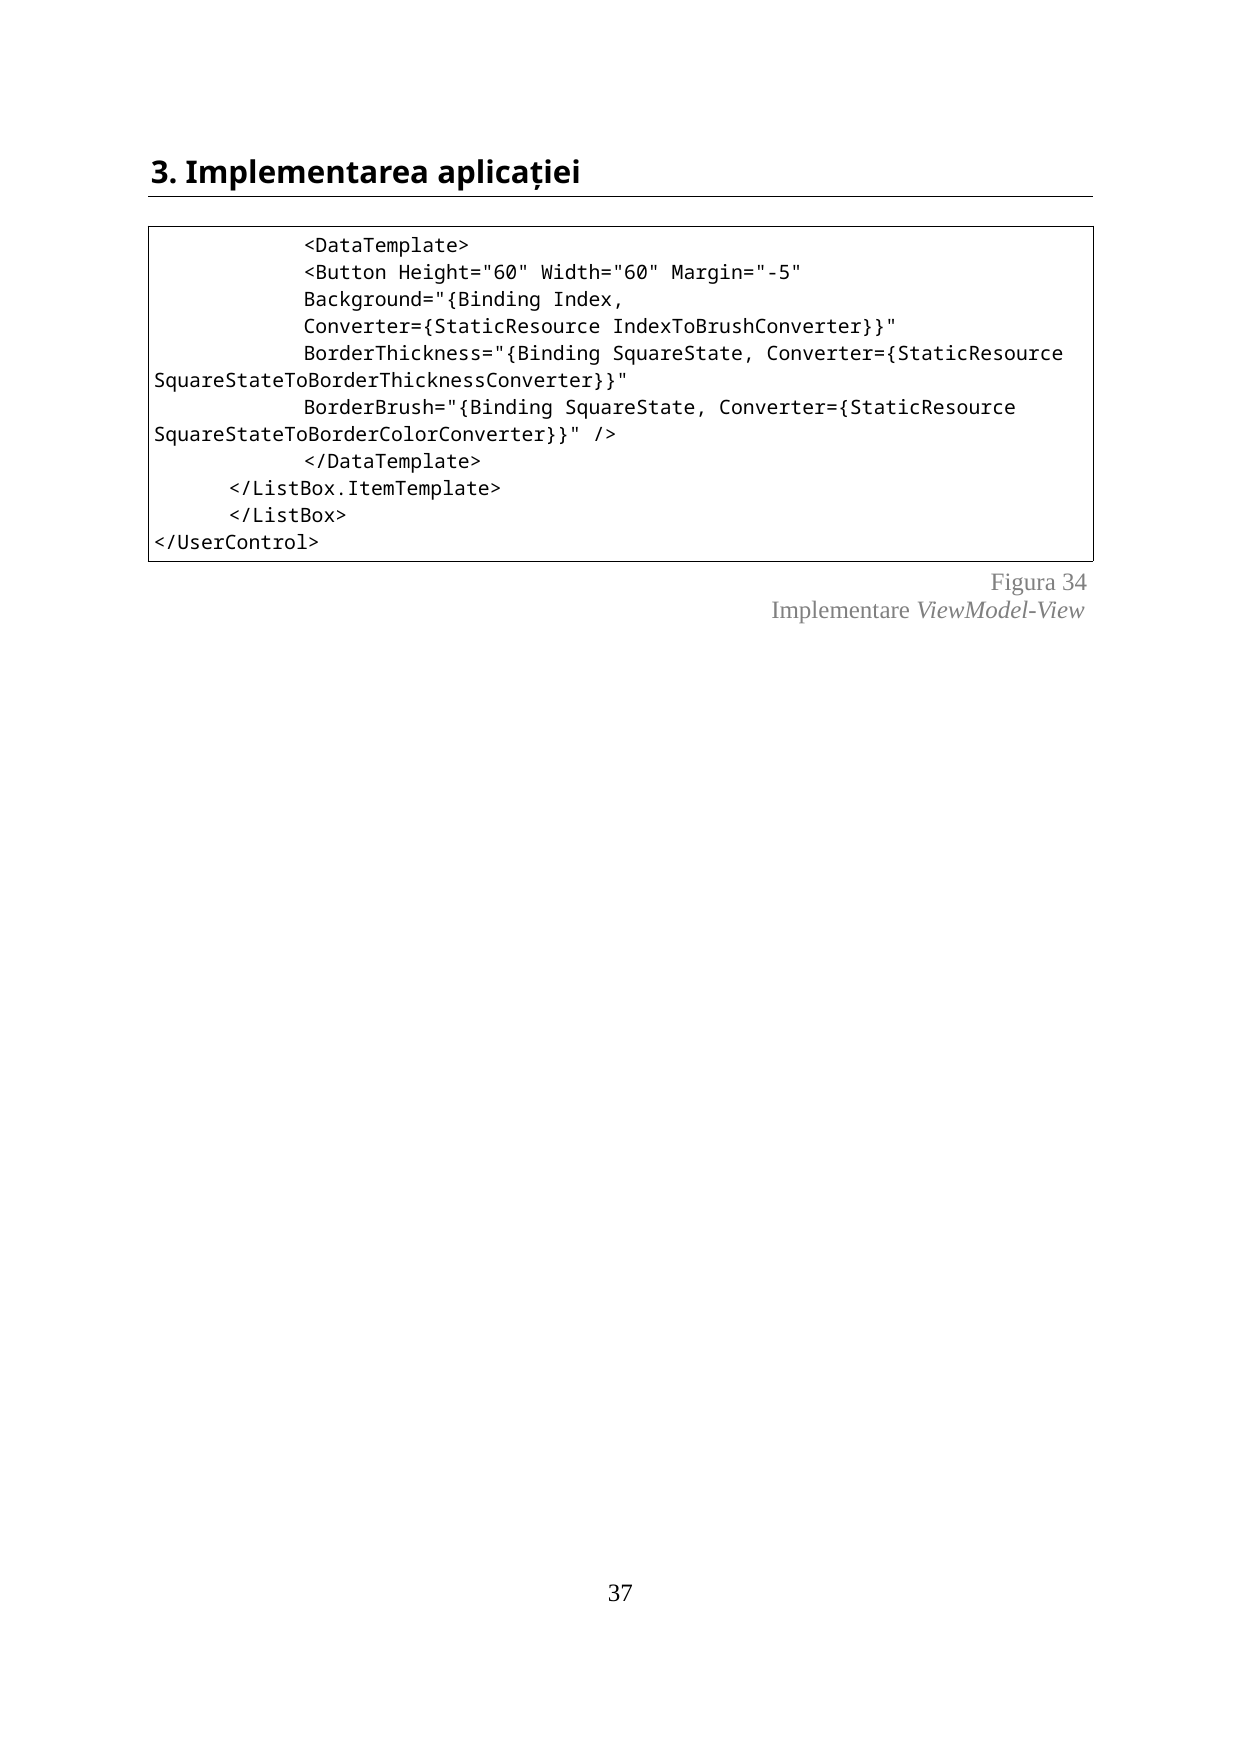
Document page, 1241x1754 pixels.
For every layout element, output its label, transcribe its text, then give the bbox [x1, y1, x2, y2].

table_header <DataTemplate> <Button Height="60" Width="60" Margin="-5" Background="{Binding Index, Converter={StaticResource IndexToBrushConverter}}" BorderThickness="{Binding SquareState, Converter={StaticResource SquareStateToBorderThicknessConverter}}" BorderBrush="{Binding SquareState, Converter={StaticResource SquareStateToBorderColorConverter}}" /> </DataTemplate> </ListBox.ItemTemplate> </ListBox> </UserControl> [149, 227, 1093, 561]
table_cell Figura 34 Implementare ViewModel-View [148, 562, 1093, 630]
